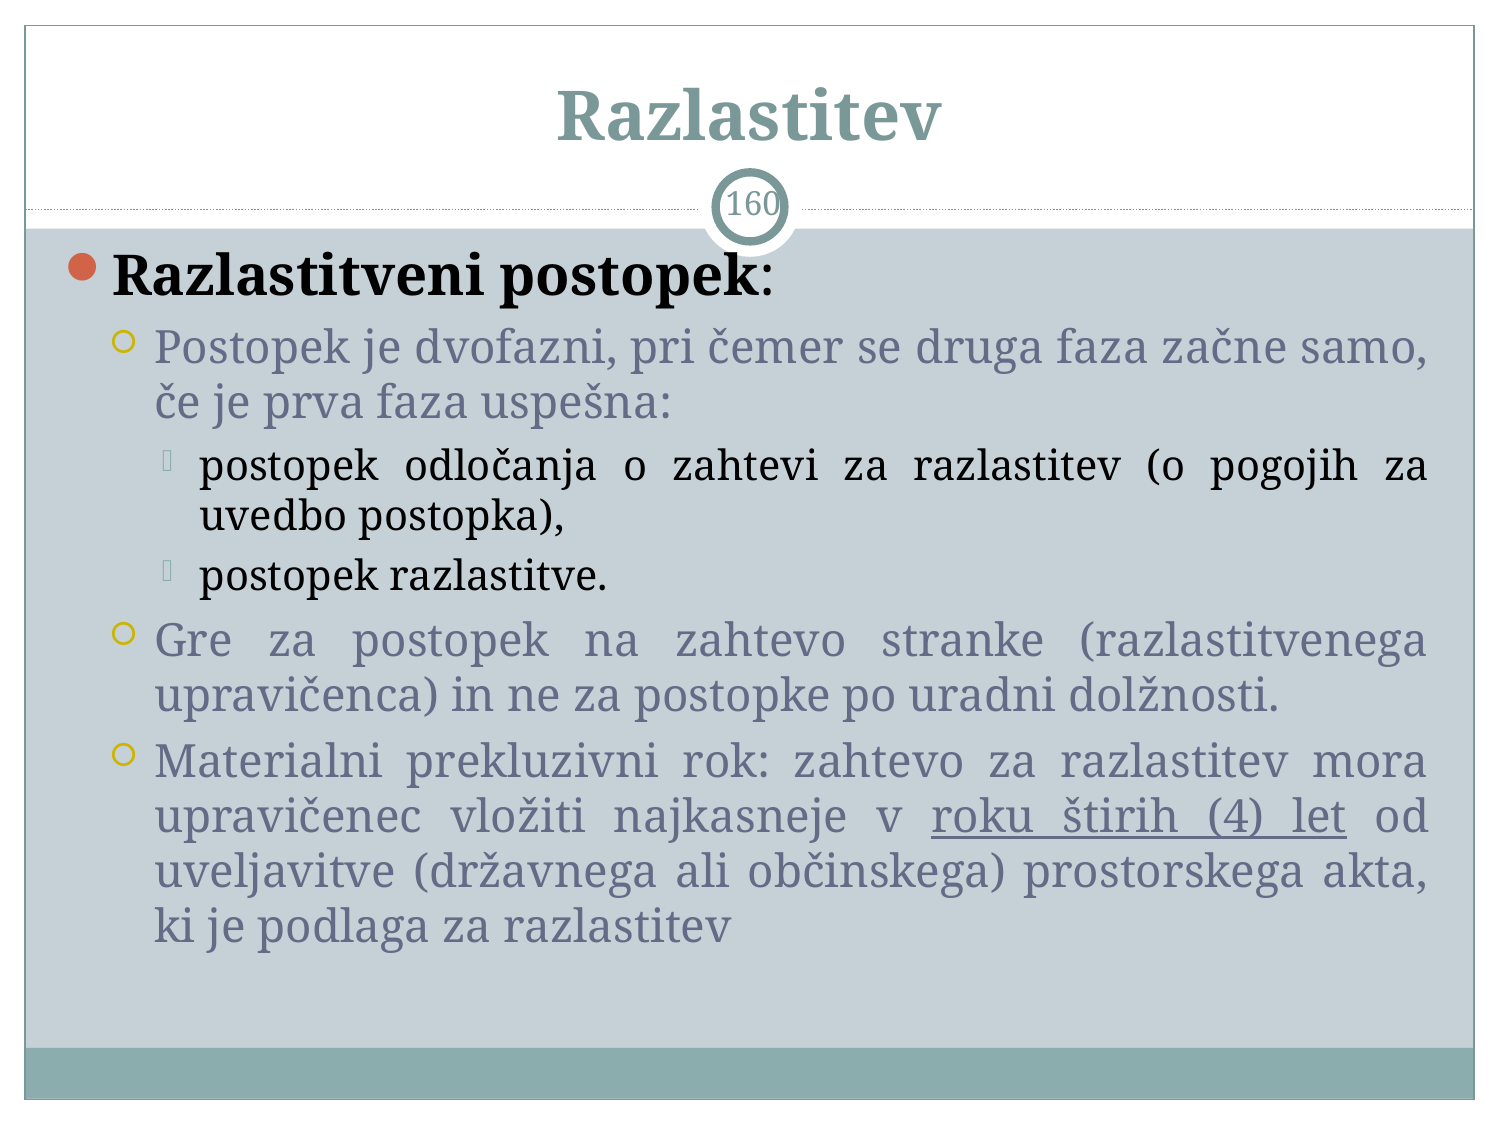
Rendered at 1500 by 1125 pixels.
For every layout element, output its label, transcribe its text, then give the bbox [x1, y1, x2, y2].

text_box [715, 168, 791, 241]
title Razlastitev [49, 37, 1450, 162]
list Razlastitveni postopek: Postopek je dvofazni, pri čemer se druga faza začne samo, če je prva faza uspešna: postopek odločanja o zahtevi za razlastitev (o pogojih za uvedbo postopka), postopek razlastitve. Gre za postopek na zahtevo stranke (razlastitvenega upravičenca) in ne za postopke po uradni dolžnosti. Materialni prekluzivni rok: zahtevo za razlastitev mora upravičenec vložiti najkasneje v roku štirih (4) let od uveljavitve (državnega ali občinskega) prostorskega akta, ki je podlaga za razlastitev [49, 231, 1445, 1001]
